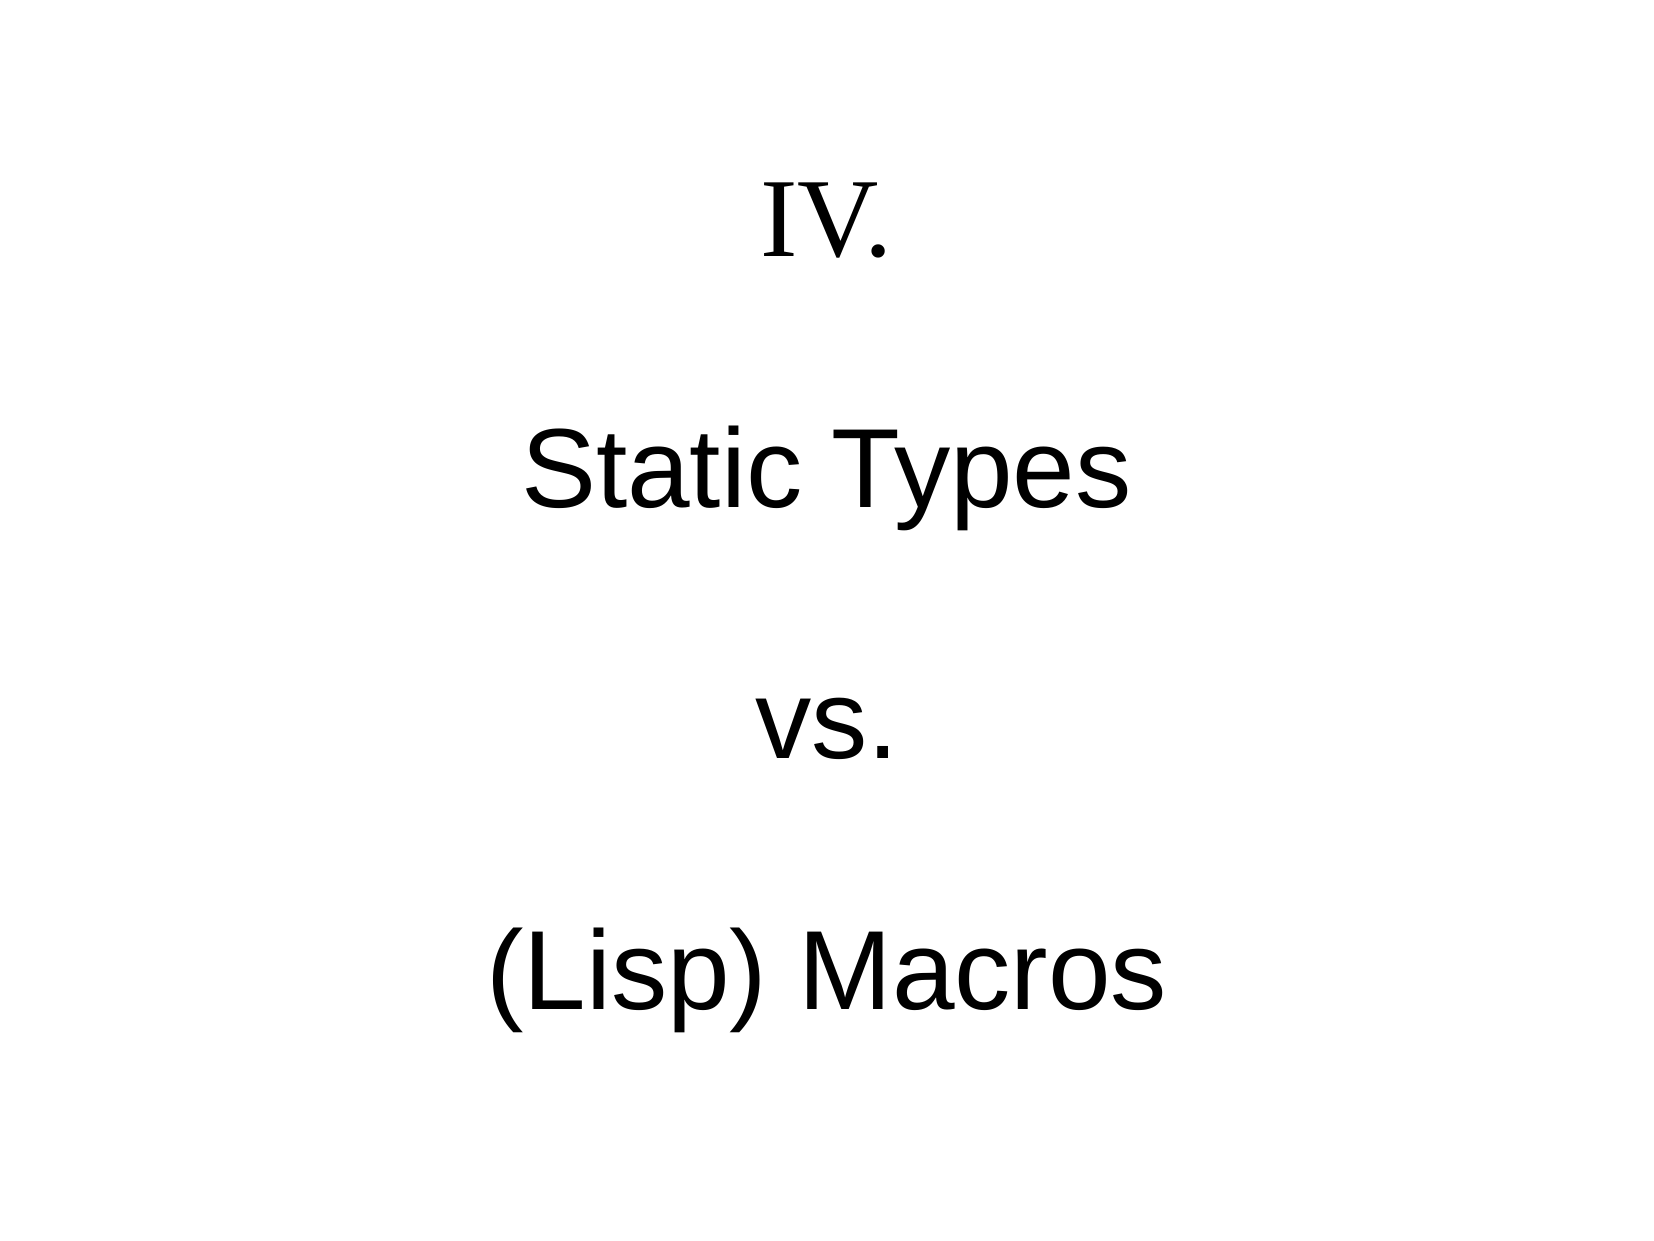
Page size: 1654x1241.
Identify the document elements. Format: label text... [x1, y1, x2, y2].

subtitle IV. Static Types vs. (Lisp) Macros [82, 49, 1571, 1141]
